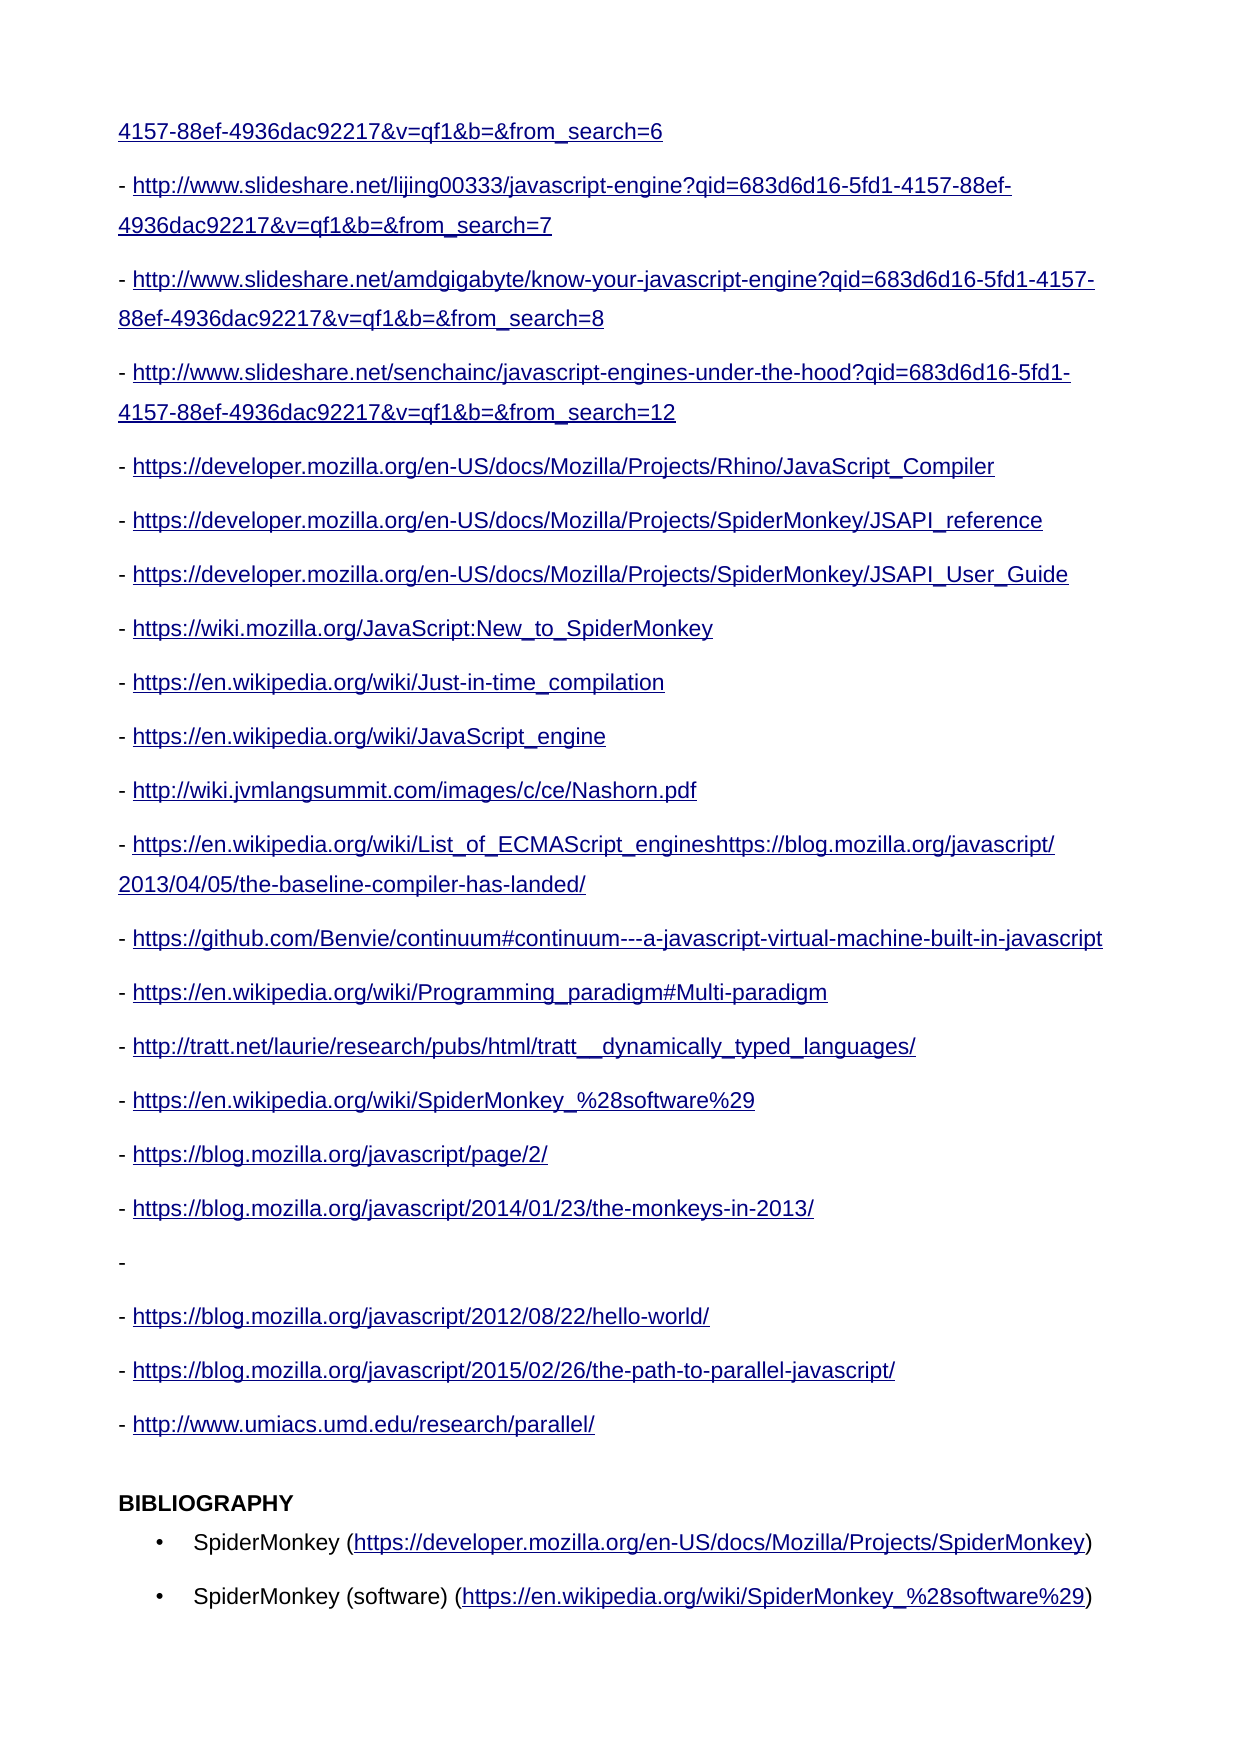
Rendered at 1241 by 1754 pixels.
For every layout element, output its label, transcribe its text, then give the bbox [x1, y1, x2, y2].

text - https://en.wikipedia.org/wiki/Just-in-time_compilation [118, 669, 1122, 695]
text - https://blog.mozilla.org/javascript/page/2/ [118, 1141, 1122, 1167]
text - http://www.slideshare.net/senchainc/javascript-engines-under-the-hood?qid=683d6d16-5fd1-4157-88ef-4936dac92217&v=qf1&b=&from_search=12 [118, 359, 1122, 425]
text - https://developer.mozilla.org/en-US/docs/Mozilla/Projects/SpiderMonkey/JSAPI_User_Guide [118, 561, 1122, 587]
text - https://blog.mozilla.org/javascript/2012/08/22/hello-world/ [118, 1303, 1122, 1329]
text - https://blog.mozilla.org/javascript/2014/01/23/the-monkeys-in-2013/ [118, 1195, 1122, 1221]
text - https://wiki.mozilla.org/JavaScript:New_to_SpiderMonkey [118, 615, 1122, 641]
text - https://en.wikipedia.org/wiki/List_of_ECMAScript_engineshttps://blog.mozilla.org/javascript/2013/04/05/the-baseline-compiler-has-landed/ [118, 831, 1122, 897]
text - https://github.com/Benvie/continuum#continuum---a-javascript-virtual-machine-built-in-javascript [118, 925, 1122, 951]
text - http://wiki.jvmlangsummit.com/images/c/ce/Nashorn.pdf [118, 777, 1122, 803]
text - http://www.slideshare.net/lijing00333/javascript-engine?qid=683d6d16-5fd1-4157-88ef-4936dac92217&v=qf1&b=&from_search=7 [118, 172, 1122, 238]
list SpiderMonkey (https://developer.mozilla.org/en-US/docs/Mozilla/Projects/SpiderMonkey) [156, 1529, 1122, 1556]
text - https://en.wikipedia.org/wiki/JavaScript_engine [118, 723, 1122, 749]
list SpiderMonkey (software) (https://en.wikipedia.org/wiki/SpiderMonkey_%28software%29) [156, 1583, 1122, 1610]
text - http://tratt.net/laurie/research/pubs/html/tratt__dynamically_typed_languages/ [118, 1033, 1122, 1059]
text - https://developer.mozilla.org/en-US/docs/Mozilla/Projects/Rhino/JavaScript_Compiler [118, 453, 1122, 479]
text - https://blog.mozilla.org/javascript/2015/02/26/the-path-to-parallel-javascript/ [118, 1357, 1122, 1384]
text - http://www.umiacs.umd.edu/research/parallel/ [118, 1411, 1122, 1438]
text - https://developer.mozilla.org/en-US/docs/Mozilla/Projects/SpiderMonkey/JSAPI_reference [118, 507, 1122, 533]
text - [118, 1249, 1122, 1276]
text - http://www.slideshare.net/amdgigabyte/know-your-javascript-engine?qid=683d6d16-5fd1-4157-88ef-4936dac92217&v=qf1&b=&from_search=8 [118, 266, 1122, 332]
subtitle BIBLIOGRAPHY [118, 1490, 1122, 1517]
text - https://en.wikipedia.org/wiki/SpiderMonkey_%28software%29 [118, 1087, 1122, 1113]
text 4157-88ef-4936dac92217&v=qf1&b=&from_search=6 [118, 118, 1122, 144]
text - https://en.wikipedia.org/wiki/Programming_paradigm#Multi-paradigm [118, 979, 1122, 1005]
